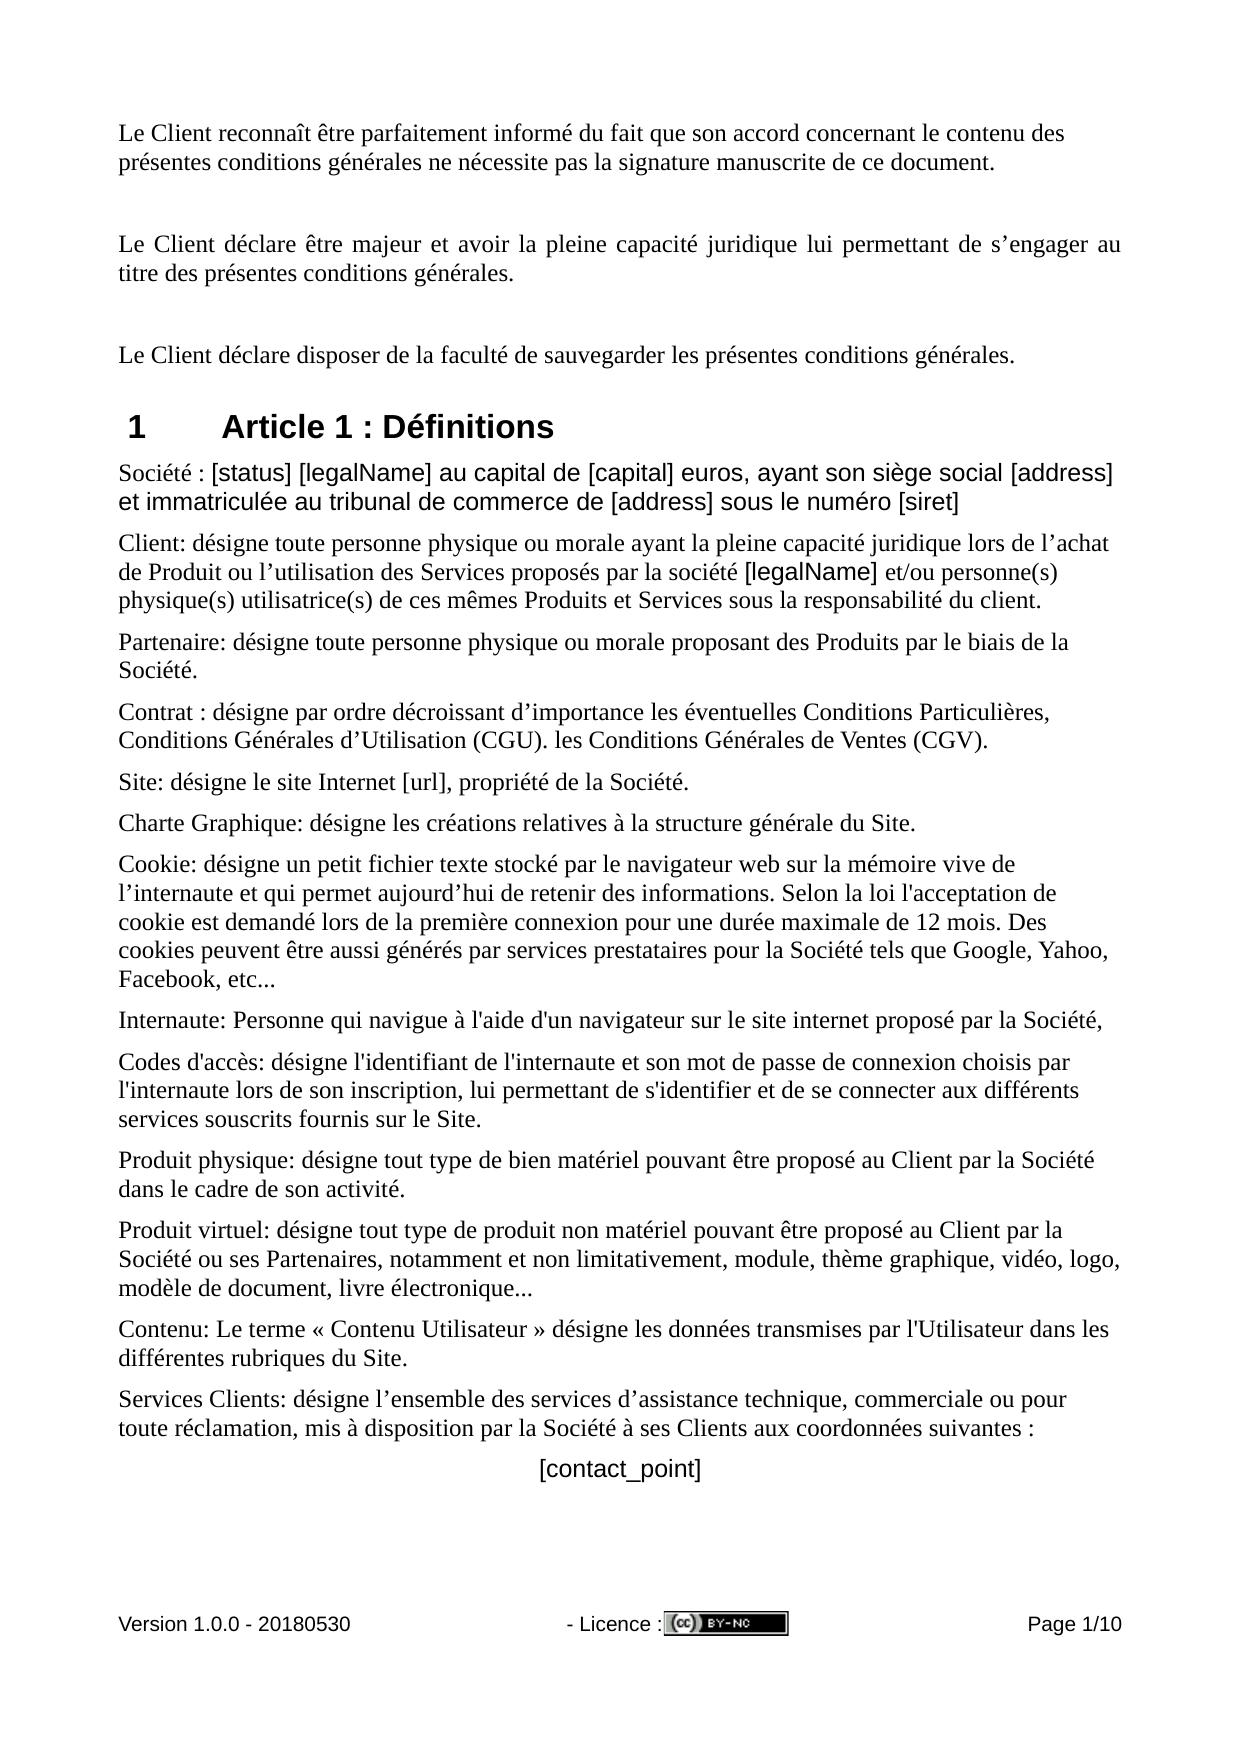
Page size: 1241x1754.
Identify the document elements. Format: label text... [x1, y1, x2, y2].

picture [663, 1611, 789, 1636]
text Produit physique: désigne tout type de bien matériel pouvant être proposé au Client par la Société dans le cadre de son activité. [118, 1146, 1122, 1203]
text Contenu: Le terme « Contenu Utilisateur » désigne les données transmises par l'Utilisateur dans les différentes rubriques du Site. [118, 1314, 1122, 1372]
text Le Client déclare être majeur et avoir la pleine capacité juridique lui permettant de s’engager au titre des présentes conditions générales. [118, 229, 1122, 287]
text Société : [status] [legalName] au capital de [capital] euros, ayant son siège social [address] et immatriculée au tribunal de commerce de [address] sous le numéro [siret] [118, 458, 1122, 515]
text Codes d'accès: désigne l'identifiant de l'internaute et son mot de passe de connexion choisis par l'internaute lors de son inscription, lui permettant de s'identifier et de se connecter aux différents services souscrits fournis sur le Site. [118, 1047, 1122, 1133]
text Le Client reconnaît être parfaitement informé du fait que son accord concernant le contenu des présentes conditions générales ne nécessite pas la signature manuscrite de ce document. [118, 118, 1122, 176]
text Site: désigne le site Internet [url], propriété de la Société. [118, 767, 1122, 796]
text Internaute: Personne qui navigue à l'aide d'un navigateur sur le site internet proposé par la Société, [118, 1006, 1122, 1034]
text [contact_point] [118, 1454, 1122, 1483]
text Services Clients: désigne l’ensemble des services d’assistance technique, commerciale ou pour toute réclamation, mis à disposition par la Société à ses Clients aux coordonnées suivantes : [118, 1384, 1122, 1442]
text Produit virtuel: désigne tout type de produit non matériel pouvant être proposé au Client par la Société ou ses Partenaires, notamment et non limitativement, module, thème graphique, vidéo, logo, modèle de document, livre électronique... [118, 1216, 1122, 1302]
subtitle Article 1 : Définitions [118, 407, 1122, 445]
text Partenaire: désigne toute personne physique ou morale proposant des Produits par le biais de la Société. [118, 627, 1122, 684]
text Charte Graphique: désigne les créations relatives à la structure générale du Site. [118, 808, 1122, 837]
text Client: désigne toute personne physique ou morale ayant la pleine capacité juridique lors de l’achat de Produit ou l’utilisation des Services proposés par la société [legalName] et/ou personne(s) physique(s) utilisatrice(s) de ces mêmes Produits et Services sous la responsabilité du client. [118, 528, 1122, 614]
text Cookie: désigne un petit fichier texte stocké par le navigateur web sur la mémoire vive de l’internaute et qui permet aujourd’hui de retenir des informations. Selon la loi l'acceptation de cookie est demandé lors de la première connexion pour une durée maximale de 12 mois. Des cookies peuvent être aussi générés par services prestataires pour la Société tels que Google, Yahoo, Facebook, etc... [118, 849, 1122, 993]
text Contrat : désigne par ordre décroissant d’importance les éventuelles Conditions Particulières, Conditions Générales d’Utilisation (CGU). les Conditions Générales de Ventes (CGV). [118, 697, 1122, 754]
text Le Client déclare disposer de la faculté de sauvegarder les présentes conditions générales. [118, 341, 1122, 369]
